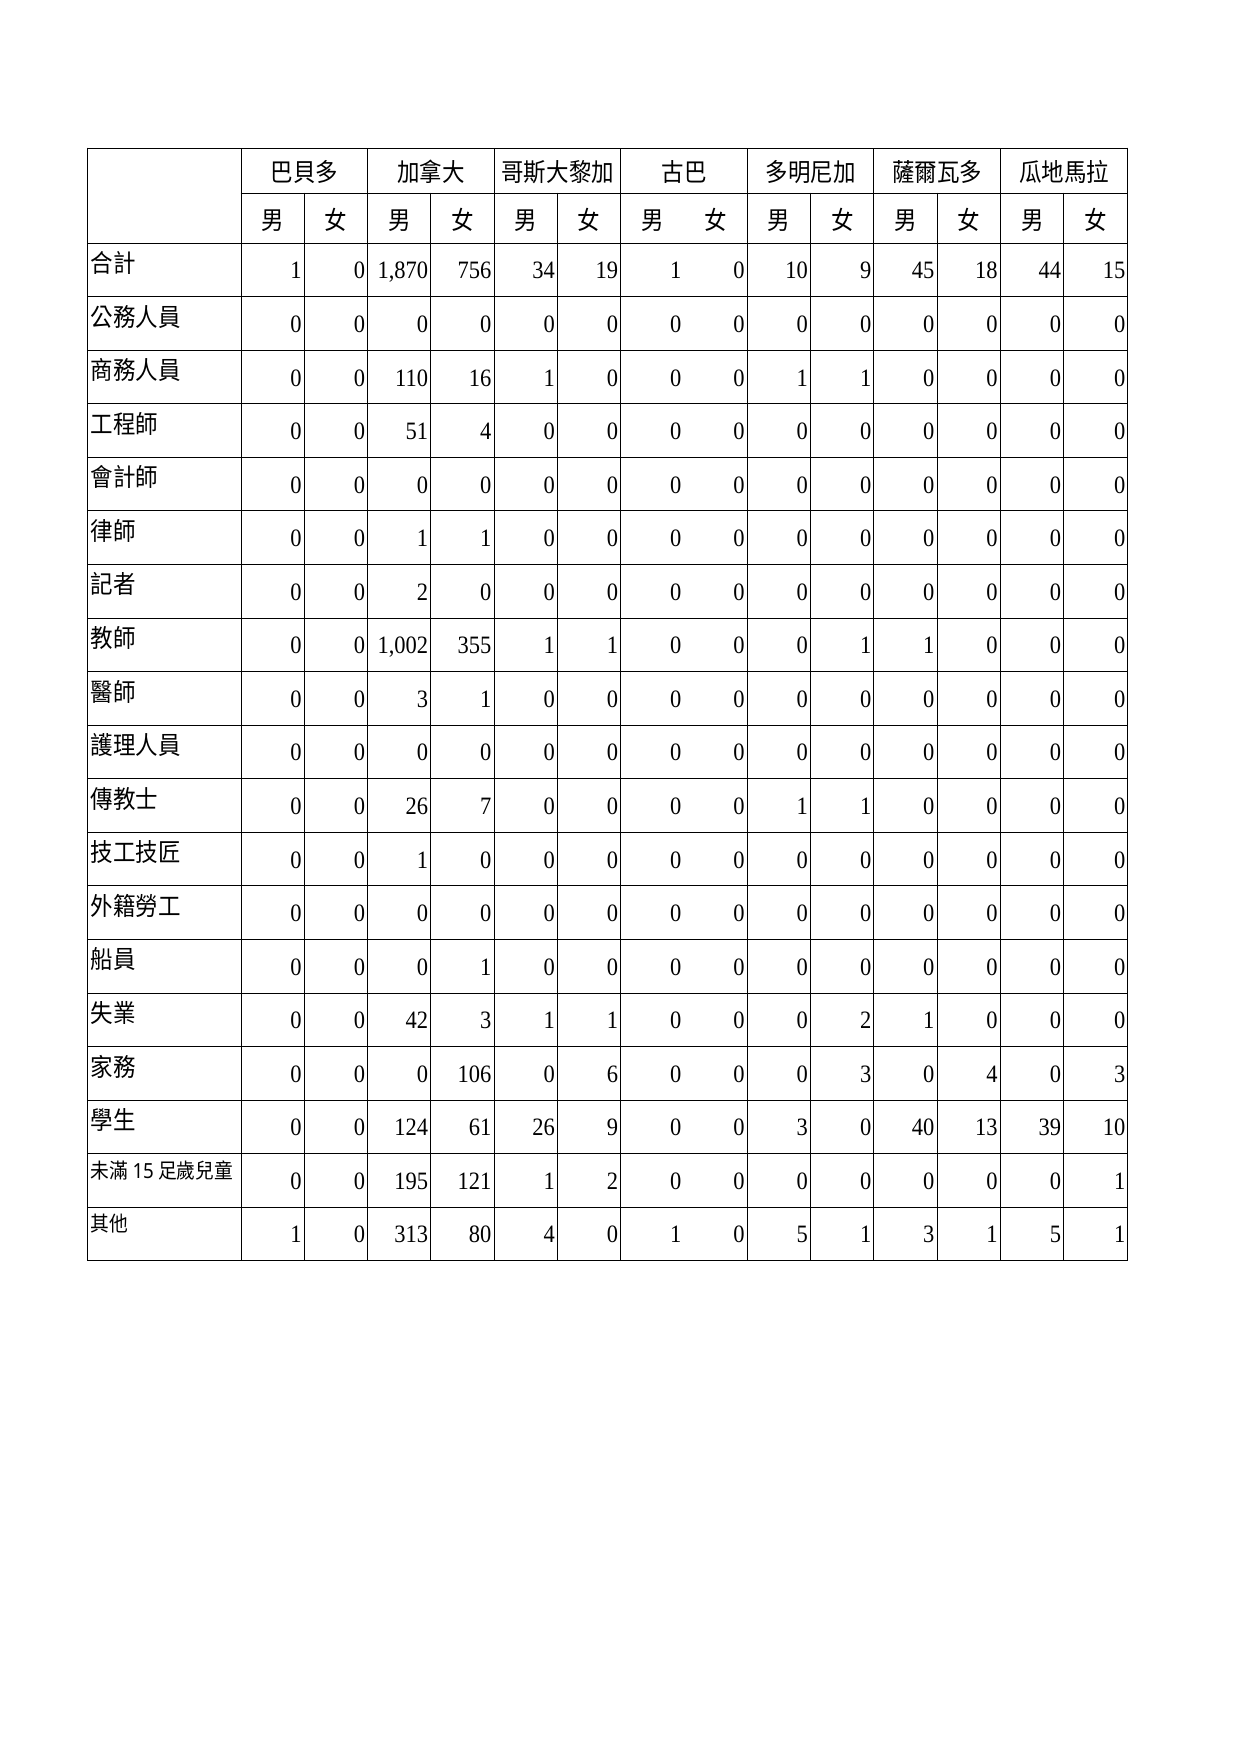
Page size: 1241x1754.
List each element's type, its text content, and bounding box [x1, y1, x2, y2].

table_cell 0 [305, 779, 367, 832]
table_cell 0 [938, 1154, 1000, 1207]
table_header [88, 149, 241, 243]
table_cell 0 [684, 1101, 747, 1153]
table_cell 0 [1064, 886, 1127, 939]
table_cell 0 [495, 726, 557, 778]
table_cell 1,002 [368, 619, 430, 671]
table_cell 0 [495, 458, 557, 510]
table_cell 0 [748, 994, 810, 1046]
table_cell 0 [368, 940, 430, 992]
table_cell 0 [684, 1047, 747, 1099]
table_cell 0 [684, 244, 747, 296]
table_cell 0 [305, 886, 367, 939]
table_cell 0 [305, 511, 367, 564]
table_cell 0 [811, 458, 873, 510]
table_cell 護理人員 [88, 726, 241, 778]
table_cell 1 [495, 351, 557, 403]
table_cell 1 [558, 994, 620, 1046]
table_cell 1 [368, 511, 430, 564]
table_cell 0 [811, 511, 873, 564]
table_cell 0 [431, 886, 494, 939]
table_cell 家務 [88, 1047, 241, 1099]
table_cell 1 [811, 779, 873, 832]
table_cell 0 [305, 1154, 367, 1207]
table_cell 40 [874, 1101, 937, 1153]
table_cell 1 [368, 833, 430, 885]
table_cell 0 [874, 833, 937, 885]
table_cell 0 [495, 886, 557, 939]
table_cell 51 [368, 404, 430, 457]
table_cell 0 [621, 351, 684, 403]
table_cell 技工技匠 [88, 833, 241, 885]
table_cell 5 [1001, 1208, 1063, 1260]
table_cell 0 [305, 351, 367, 403]
table_cell 195 [368, 1154, 430, 1207]
table_cell 0 [938, 458, 1000, 510]
table_cell 1 [874, 619, 937, 671]
table_cell 0 [874, 351, 937, 403]
table_cell 1 [242, 244, 304, 296]
table_cell 船員 [88, 940, 241, 992]
table_cell 0 [495, 404, 557, 457]
table_cell 0 [558, 940, 620, 992]
table_cell 0 [938, 619, 1000, 671]
table_cell 1,870 [368, 244, 430, 296]
table_cell 0 [558, 726, 620, 778]
table_cell 1 [242, 1208, 304, 1260]
table_cell 0 [305, 1047, 367, 1099]
table_cell 0 [242, 565, 304, 617]
table_cell 0 [621, 297, 684, 350]
table_cell 0 [558, 565, 620, 617]
table_cell 0 [938, 779, 1000, 832]
table_cell 0 [368, 886, 430, 939]
table_cell 女 [558, 194, 620, 243]
table_cell 0 [1001, 779, 1063, 832]
table_cell 1 [748, 351, 810, 403]
table_cell 0 [1064, 458, 1127, 510]
table_cell 0 [938, 351, 1000, 403]
table_cell 其他 [88, 1208, 241, 1260]
table_cell 0 [811, 1154, 873, 1207]
table_cell 1 [811, 1208, 873, 1260]
table_cell 0 [621, 726, 684, 778]
table_cell 0 [811, 404, 873, 457]
table_cell 0 [1001, 940, 1063, 992]
table_cell 0 [938, 994, 1000, 1046]
table_cell 0 [558, 779, 620, 832]
table_cell 0 [1001, 351, 1063, 403]
table_header 薩爾瓦多 [874, 149, 1000, 193]
table_cell 6 [558, 1047, 620, 1099]
table_header 加拿大 [368, 149, 494, 193]
table_cell 0 [684, 886, 747, 939]
table_cell 0 [1001, 726, 1063, 778]
table_cell 0 [938, 404, 1000, 457]
table_cell 傳教士 [88, 779, 241, 832]
table_cell 男 [495, 194, 557, 243]
table_cell 10 [1064, 1101, 1127, 1153]
table_cell 61 [431, 1101, 494, 1153]
table_cell 0 [305, 1101, 367, 1153]
table_cell 13 [938, 1101, 1000, 1153]
table_cell 0 [431, 297, 494, 350]
table_cell 0 [1064, 351, 1127, 403]
table_cell 0 [621, 672, 684, 724]
table_cell 男 [621, 194, 684, 243]
table_cell 355 [431, 619, 494, 671]
table_cell 0 [242, 297, 304, 350]
table_cell 0 [938, 940, 1000, 992]
table_cell 0 [495, 779, 557, 832]
table_cell 0 [242, 726, 304, 778]
table_cell 女 [305, 194, 367, 243]
table_cell 2 [811, 994, 873, 1046]
table_cell 男 [748, 194, 810, 243]
table_cell 0 [1001, 1047, 1063, 1099]
table_cell 0 [242, 672, 304, 724]
table_cell 0 [748, 619, 810, 671]
table_cell 0 [874, 565, 937, 617]
table_cell 0 [621, 886, 684, 939]
table_cell 0 [1001, 297, 1063, 350]
table_cell 女 [938, 194, 1000, 243]
table_cell 0 [684, 404, 747, 457]
table_cell 0 [431, 726, 494, 778]
table_cell 0 [305, 297, 367, 350]
table_cell 121 [431, 1154, 494, 1207]
table_cell 0 [1064, 672, 1127, 724]
table_cell 1 [558, 619, 620, 671]
table_cell 0 [684, 565, 747, 617]
table_header 哥斯大黎加 [495, 149, 620, 193]
table_cell 0 [621, 779, 684, 832]
table_cell 0 [938, 565, 1000, 617]
table_cell 0 [1001, 994, 1063, 1046]
table_cell 0 [242, 779, 304, 832]
table_cell 女 [811, 194, 873, 243]
table_cell 0 [621, 565, 684, 617]
table_cell 0 [684, 940, 747, 992]
table_cell 0 [305, 404, 367, 457]
table_cell 756 [431, 244, 494, 296]
table_cell 0 [495, 940, 557, 992]
table_cell 1 [1064, 1208, 1127, 1260]
table_cell 0 [495, 833, 557, 885]
table_cell 0 [1064, 940, 1127, 992]
table_cell 0 [1001, 458, 1063, 510]
table_cell 0 [242, 833, 304, 885]
table_cell 39 [1001, 1101, 1063, 1153]
table_header 巴貝多 [242, 149, 367, 193]
table_cell 0 [874, 672, 937, 724]
table_cell 0 [305, 619, 367, 671]
table_cell 0 [938, 511, 1000, 564]
table_cell 0 [874, 779, 937, 832]
table_cell 0 [874, 404, 937, 457]
table_cell 45 [874, 244, 937, 296]
table_cell 0 [558, 297, 620, 350]
table_cell 0 [242, 351, 304, 403]
table_cell 0 [748, 886, 810, 939]
table_cell 0 [621, 1047, 684, 1099]
table_cell 313 [368, 1208, 430, 1260]
table_cell 0 [811, 726, 873, 778]
table_cell 0 [874, 1154, 937, 1207]
table_cell 0 [242, 458, 304, 510]
table_cell 0 [242, 404, 304, 457]
table_cell 1 [495, 619, 557, 671]
table_cell 0 [748, 297, 810, 350]
table_cell 0 [938, 672, 1000, 724]
table_cell 0 [431, 833, 494, 885]
table_cell 0 [874, 726, 937, 778]
table_cell 0 [811, 672, 873, 724]
table_cell 0 [305, 726, 367, 778]
table_cell 0 [242, 886, 304, 939]
table_cell 0 [431, 565, 494, 617]
table_cell 0 [1001, 619, 1063, 671]
table_cell 1 [938, 1208, 1000, 1260]
table_cell 0 [242, 1101, 304, 1153]
table_cell 26 [495, 1101, 557, 1153]
table_cell 1 [811, 351, 873, 403]
table_header 多明尼加 [748, 149, 873, 193]
table_cell 7 [431, 779, 494, 832]
table_cell 1 [431, 672, 494, 724]
table_cell 0 [748, 1154, 810, 1207]
table_cell 0 [495, 297, 557, 350]
table_cell 0 [938, 886, 1000, 939]
table_cell 0 [1001, 672, 1063, 724]
table_cell 0 [305, 833, 367, 885]
table_cell 0 [368, 1047, 430, 1099]
table_cell 教師 [88, 619, 241, 671]
table_cell 0 [684, 672, 747, 724]
table_cell 0 [874, 458, 937, 510]
table_cell 記者 [88, 565, 241, 617]
table_cell 0 [748, 404, 810, 457]
table_cell 26 [368, 779, 430, 832]
table_cell 0 [495, 565, 557, 617]
table_cell 男 [1001, 194, 1063, 243]
table_cell 0 [621, 619, 684, 671]
table_cell 0 [305, 940, 367, 992]
table_cell 0 [558, 458, 620, 510]
table_cell 3 [748, 1101, 810, 1153]
table_cell 1 [621, 244, 684, 296]
table_cell 0 [558, 404, 620, 457]
table_cell 9 [558, 1101, 620, 1153]
table_cell 學生 [88, 1101, 241, 1153]
table_cell 0 [305, 458, 367, 510]
table_cell 0 [1064, 726, 1127, 778]
table_cell 0 [305, 244, 367, 296]
table_cell 0 [558, 351, 620, 403]
table_cell 0 [1001, 565, 1063, 617]
table_cell 0 [684, 779, 747, 832]
table_cell 會計師 [88, 458, 241, 510]
table_cell 0 [305, 672, 367, 724]
table_cell 0 [1064, 565, 1127, 617]
table_cell 0 [811, 297, 873, 350]
table_cell 0 [684, 833, 747, 885]
table_cell 3 [368, 672, 430, 724]
table_cell 0 [558, 511, 620, 564]
table_cell 0 [242, 511, 304, 564]
table_cell 9 [811, 244, 873, 296]
table_cell 0 [621, 511, 684, 564]
table_cell 19 [558, 244, 620, 296]
table_cell 0 [1064, 511, 1127, 564]
table_cell 0 [305, 1208, 367, 1260]
table_cell 醫師 [88, 672, 241, 724]
table_cell 2 [558, 1154, 620, 1207]
table_cell 34 [495, 244, 557, 296]
table_cell 5 [748, 1208, 810, 1260]
table_cell 0 [938, 833, 1000, 885]
table_cell 0 [684, 619, 747, 671]
table_cell 42 [368, 994, 430, 1046]
table_cell 0 [748, 726, 810, 778]
table_cell 0 [621, 833, 684, 885]
table_cell 1 [431, 940, 494, 992]
table_cell 1 [621, 1208, 684, 1260]
table_cell 0 [431, 458, 494, 510]
table_cell 15 [1064, 244, 1127, 296]
table_cell 律師 [88, 511, 241, 564]
table_cell 3 [811, 1047, 873, 1099]
table_cell 女 [1064, 194, 1127, 243]
table_cell 106 [431, 1047, 494, 1099]
table_cell 0 [1001, 886, 1063, 939]
table_cell 0 [305, 994, 367, 1046]
table_cell 0 [1064, 779, 1127, 832]
table_cell 0 [621, 404, 684, 457]
table_cell 0 [495, 672, 557, 724]
table_cell 男 [368, 194, 430, 243]
table_cell 0 [1001, 1154, 1063, 1207]
table_cell 0 [242, 1047, 304, 1099]
table_cell 0 [938, 726, 1000, 778]
table_cell 0 [558, 833, 620, 885]
table_cell 3 [431, 994, 494, 1046]
table_cell 0 [874, 511, 937, 564]
table_cell 外籍勞工 [88, 886, 241, 939]
table_cell 公務人員 [88, 297, 241, 350]
table_cell 0 [621, 994, 684, 1046]
table_cell 0 [938, 297, 1000, 350]
table_cell 0 [495, 1047, 557, 1099]
table_cell 0 [558, 672, 620, 724]
table_cell 0 [684, 458, 747, 510]
table_cell 0 [242, 940, 304, 992]
table_cell 失業 [88, 994, 241, 1046]
table_cell 工程師 [88, 404, 241, 457]
table_cell 110 [368, 351, 430, 403]
table_cell 18 [938, 244, 1000, 296]
table_cell 0 [1064, 404, 1127, 457]
table_cell 商務人員 [88, 351, 241, 403]
table_cell 0 [748, 511, 810, 564]
table_cell 0 [684, 726, 747, 778]
table_cell 0 [1064, 994, 1127, 1046]
table_cell 0 [748, 833, 810, 885]
table_cell 0 [621, 1154, 684, 1207]
table_cell 0 [621, 1101, 684, 1153]
table_cell 0 [748, 940, 810, 992]
table_cell 0 [242, 994, 304, 1046]
table_cell 1 [431, 511, 494, 564]
table_cell 0 [684, 511, 747, 564]
table_cell 0 [874, 940, 937, 992]
table_cell 0 [874, 1047, 937, 1099]
table_cell 1 [874, 994, 937, 1046]
table_cell 0 [305, 565, 367, 617]
table_cell 3 [1064, 1047, 1127, 1099]
table_cell 1 [495, 994, 557, 1046]
table_header 瓜地馬拉 [1001, 149, 1127, 193]
table_cell 3 [874, 1208, 937, 1260]
table_cell 0 [242, 619, 304, 671]
table_cell 0 [874, 297, 937, 350]
table_cell 男 [874, 194, 937, 243]
table_cell 0 [242, 1154, 304, 1207]
table_cell 合計 [88, 244, 241, 296]
table_cell 0 [684, 297, 747, 350]
table_cell 0 [495, 511, 557, 564]
table_cell 0 [874, 886, 937, 939]
table_cell 1 [811, 619, 873, 671]
table_cell 16 [431, 351, 494, 403]
table_cell 0 [684, 351, 747, 403]
table_cell 4 [495, 1208, 557, 1260]
table_cell 0 [748, 458, 810, 510]
table_cell 0 [811, 886, 873, 939]
table_cell 0 [811, 940, 873, 992]
table_cell 0 [368, 297, 430, 350]
table_cell 0 [1001, 511, 1063, 564]
table_cell 男 [242, 194, 304, 243]
table_cell 女 [431, 194, 494, 243]
table_cell 0 [1064, 833, 1127, 885]
table_cell 0 [1064, 297, 1127, 350]
table_cell 124 [368, 1101, 430, 1153]
table_cell 0 [811, 565, 873, 617]
table_cell 0 [1001, 833, 1063, 885]
table_cell 女 [684, 194, 747, 243]
table_header 古巴 [621, 149, 747, 193]
table_cell 1 [1064, 1154, 1127, 1207]
table_cell 0 [684, 1208, 747, 1260]
table_cell 0 [811, 833, 873, 885]
table_cell 0 [558, 886, 620, 939]
table_cell 0 [684, 994, 747, 1046]
table_cell 0 [1001, 404, 1063, 457]
table_cell 0 [811, 1101, 873, 1153]
table_cell 0 [368, 726, 430, 778]
table_cell 4 [431, 404, 494, 457]
table_cell 1 [748, 779, 810, 832]
table_cell 0 [621, 940, 684, 992]
table_cell 4 [938, 1047, 1000, 1099]
table_cell 0 [684, 1154, 747, 1207]
table_cell 0 [748, 565, 810, 617]
table_cell 2 [368, 565, 430, 617]
table_cell 0 [621, 458, 684, 510]
table_cell 0 [368, 458, 430, 510]
table_cell 未滿15足歲兒童 [88, 1154, 241, 1207]
table_cell 0 [748, 1047, 810, 1099]
table_cell 0 [558, 1208, 620, 1260]
table_cell 0 [1064, 619, 1127, 671]
table_cell 80 [431, 1208, 494, 1260]
table_cell 10 [748, 244, 810, 296]
table_cell 44 [1001, 244, 1063, 296]
table_cell 1 [495, 1154, 557, 1207]
table_cell 0 [748, 672, 810, 724]
